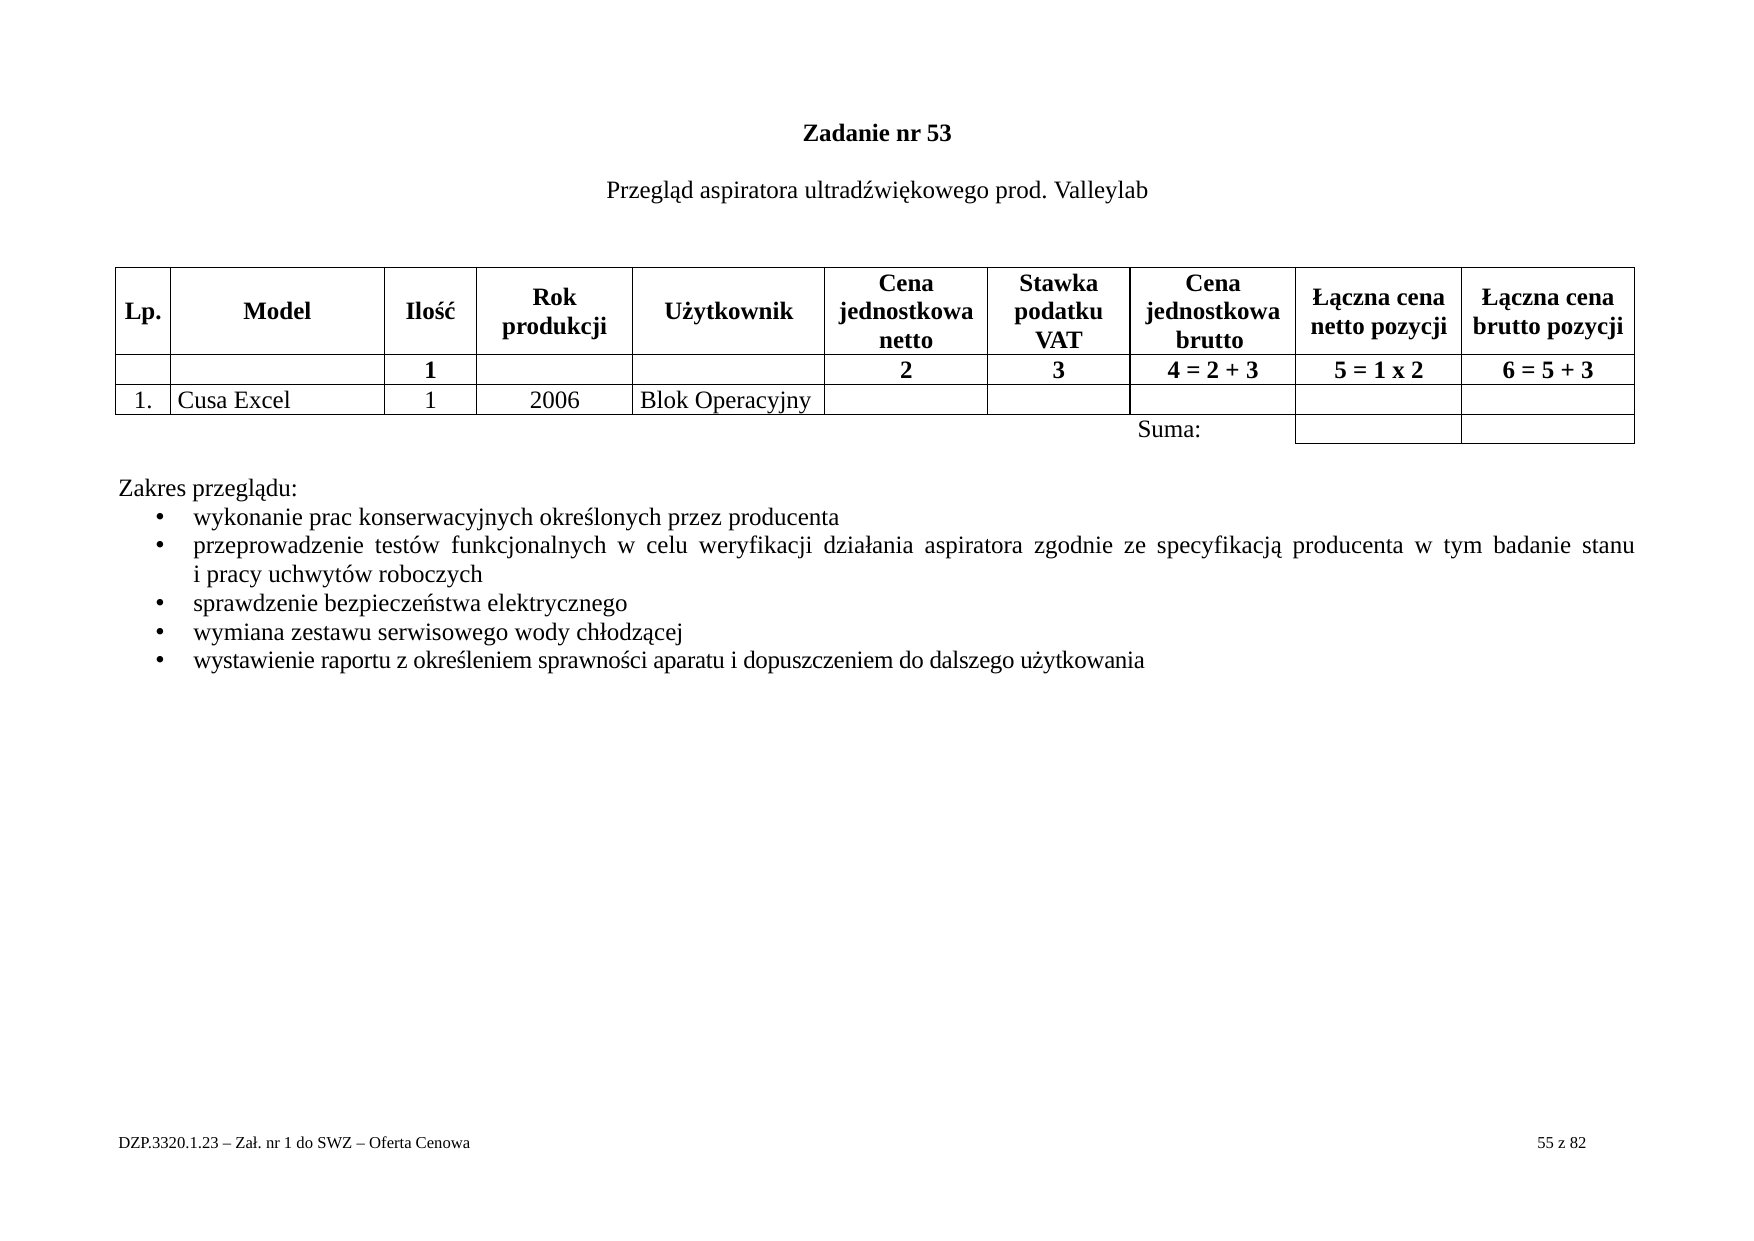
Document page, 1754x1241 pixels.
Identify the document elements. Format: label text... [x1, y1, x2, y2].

table_header Łączna cena netto pozycji [1296, 268, 1461, 354]
table_cell 1. [116, 385, 170, 413]
list wykonanie prac konserwacyjnych określonych przez producenta [156, 502, 1636, 531]
table_header Stawka podatku VAT [988, 268, 1129, 354]
table_cell [1296, 415, 1461, 443]
list wystawienie raportu z określeniem sprawności aparatu i dopuszczeniem do dalszego użytkowania [156, 646, 1636, 674]
table_header Łączna cena brutto pozycji [1462, 268, 1634, 354]
table_cell [1131, 385, 1295, 413]
table_cell [825, 385, 987, 413]
table_cell Cusa Excel [171, 385, 384, 413]
table_header Lp. [116, 268, 170, 354]
table_cell [170, 415, 384, 443]
table_cell [633, 355, 824, 384]
table_header Ilość [385, 268, 476, 354]
text Zakres przeglądu: [118, 473, 1636, 502]
table_cell [477, 355, 632, 384]
table_cell 5 = 1 x 2 [1296, 355, 1461, 384]
table_cell 6 = 5 + 3 [1462, 355, 1634, 384]
title Zadanie nr 53 [118, 118, 1636, 147]
list przeprowadzenie testów funkcjonalnych w celu weryfikacji działania aspiratora zgodnie ze specyfikacją producenta w tym badanie stanu i pracy uchwytów roboczych [156, 531, 1636, 588]
table_cell [1462, 385, 1634, 413]
table_cell [1296, 385, 1461, 413]
list sprawdzenie bezpieczeństwa elektrycznego [156, 588, 1636, 617]
table_cell [171, 355, 384, 384]
table_cell 2 [825, 355, 987, 384]
table_cell [825, 415, 987, 443]
text Przegląd aspiratora ultradźwiękowego prod. Valleylab [118, 176, 1636, 204]
table_header Model [171, 268, 384, 354]
table_cell 1 [385, 355, 476, 384]
table_header Rok produkcji [477, 268, 632, 354]
table_cell [116, 415, 170, 443]
table_cell [633, 415, 825, 443]
table_cell 2006 [477, 385, 632, 413]
list wymiana zestawu serwisowego wody chłodzącej [156, 617, 1636, 646]
table_cell Blok Operacyjny [633, 385, 824, 413]
table_cell Suma: [1130, 415, 1295, 443]
table_cell 3 [988, 355, 1129, 384]
table_cell [476, 415, 632, 443]
table_cell [1462, 415, 1634, 443]
table_cell [116, 355, 170, 384]
table_header Użytkownik [633, 268, 824, 354]
table_cell [987, 415, 1130, 443]
table_header Cena jednostkowa brutto [1131, 268, 1295, 354]
table_cell [988, 385, 1129, 413]
table_header Cena jednostkowa netto [825, 268, 987, 354]
table_cell 4 = 2 + 3 [1131, 355, 1295, 384]
table_cell 1 [385, 385, 476, 413]
table_cell [384, 415, 476, 443]
